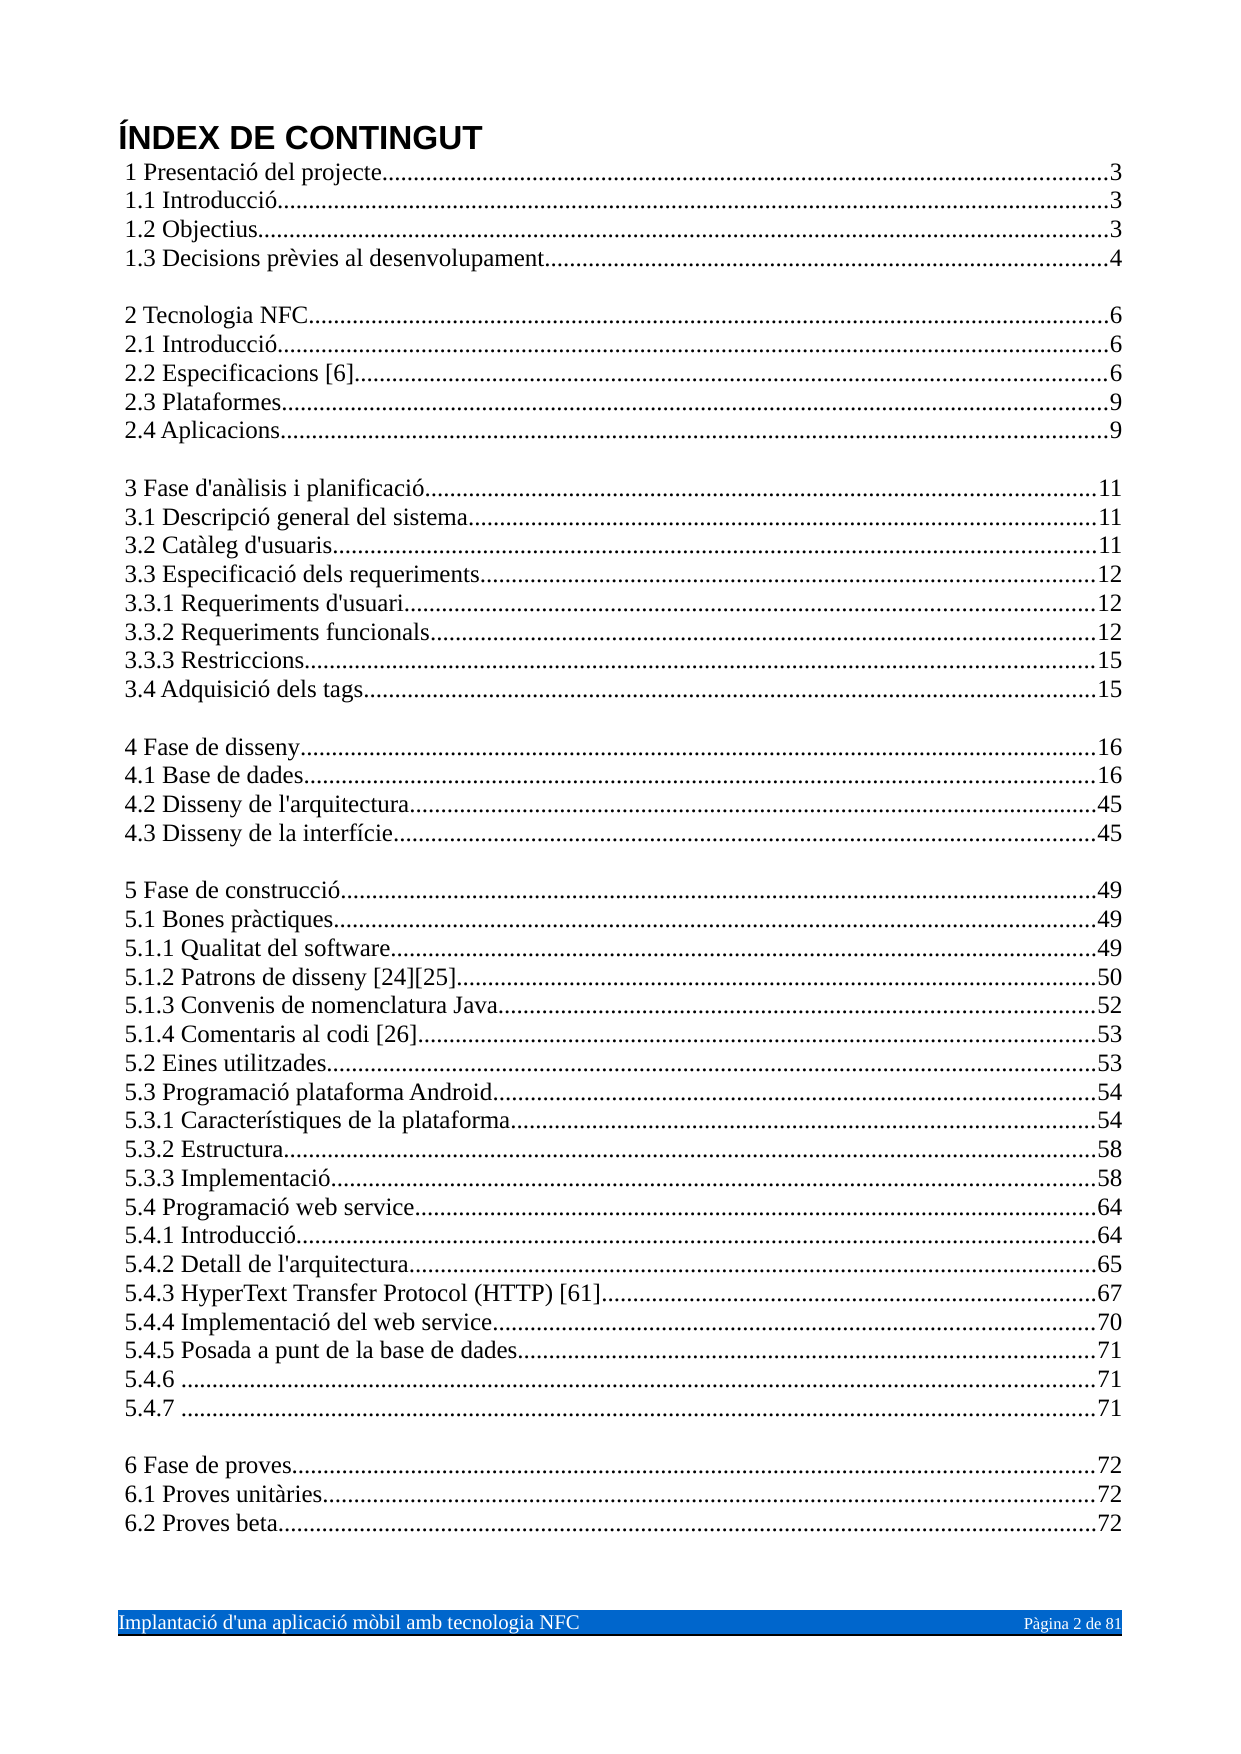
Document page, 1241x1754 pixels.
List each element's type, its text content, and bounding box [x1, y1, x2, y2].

text 5.3 Programació plataforma Android 54 [118, 1077, 1122, 1105]
text 3.2 Catàleg d'usuaris 11 [118, 530, 1122, 559]
text 5.3.2 Estructura 58 [118, 1134, 1122, 1163]
text 5.4.6 ... 71 [118, 1364, 1122, 1393]
text 5.3.3 Implementació 58 [118, 1163, 1122, 1192]
text 5.4.2 Detall de l'arquitectura 65 [118, 1249, 1122, 1278]
text 1.3 Decisions prèvies al desenvolupament 4 [118, 243, 1122, 272]
text 5.4 Programació web service 64 [118, 1192, 1122, 1220]
text 3.3.1 Requeriments d'usuari 12 [118, 588, 1122, 617]
text 5.4.7 ... 71 [118, 1393, 1122, 1422]
text 5.4.1 Introducció 64 [118, 1220, 1122, 1249]
text 5.2 Eines utilitzades 53 [118, 1048, 1122, 1077]
text 5.1.1 Qualitat del software 49 [118, 933, 1122, 962]
text 6.1 Proves unitàries 72 [118, 1479, 1122, 1508]
text 6.2 Proves beta 72 [118, 1508, 1122, 1537]
text 1.1 Introducció 3 [118, 185, 1122, 214]
text 3.3.2 Requeriments funcionals 12 [118, 617, 1122, 645]
text 5 Fase de construcció 49 [118, 875, 1122, 904]
text 3.4 Adquisició dels tags 15 [118, 674, 1122, 703]
text 2.2 Especificacions [6] 6 [118, 358, 1122, 387]
text 2.4 Aplicacions 9 [118, 415, 1122, 444]
text 5.1.2 Patrons de disseny [24][25] 50 [118, 962, 1122, 990]
text 1 Presentació del projecte 3 [118, 157, 1122, 185]
text 6 Fase de proves 72 [118, 1450, 1122, 1479]
text 3.3.3 Restriccions 15 [118, 645, 1122, 674]
text 5.1.3 Convenis de nomenclatura Java 52 [118, 990, 1122, 1019]
text 3.3 Especificació dels requeriments 12 [118, 559, 1122, 588]
text 4 Fase de disseny 16 [118, 732, 1122, 760]
text 2.3 Plataformes 9 [118, 387, 1122, 415]
text 4.2 Disseny de l'arquitectura 45 [118, 789, 1122, 818]
text 4.3 Disseny de la interfície 45 [118, 818, 1122, 847]
text 3 Fase d'anàlisis i planificació 11 [118, 473, 1122, 502]
text 2 Tecnologia NFC 6 [118, 300, 1122, 329]
subtitle ÍNDEX DE CONTINGUT [118, 118, 1122, 157]
text 4.1 Base de dades 16 [118, 760, 1122, 789]
text 2.1 Introducció 6 [118, 329, 1122, 358]
text 5.4.5 Posada a punt de la base de dades 71 [118, 1335, 1122, 1364]
text 1.2 Objectius 3 [118, 214, 1122, 243]
text 5.4.3 HyperText Transfer Protocol (HTTP) [61] 67 [118, 1278, 1122, 1307]
text 5.4.4 Implementació del web service 70 [118, 1307, 1122, 1335]
text 5.1 Bones pràctiques 49 [118, 904, 1122, 933]
text 3.1 Descripció general del sistema 11 [118, 502, 1122, 530]
text 5.3.1 Característiques de la plataforma 54 [118, 1105, 1122, 1134]
text 5.1.4 Comentaris al codi [26] 53 [118, 1019, 1122, 1048]
